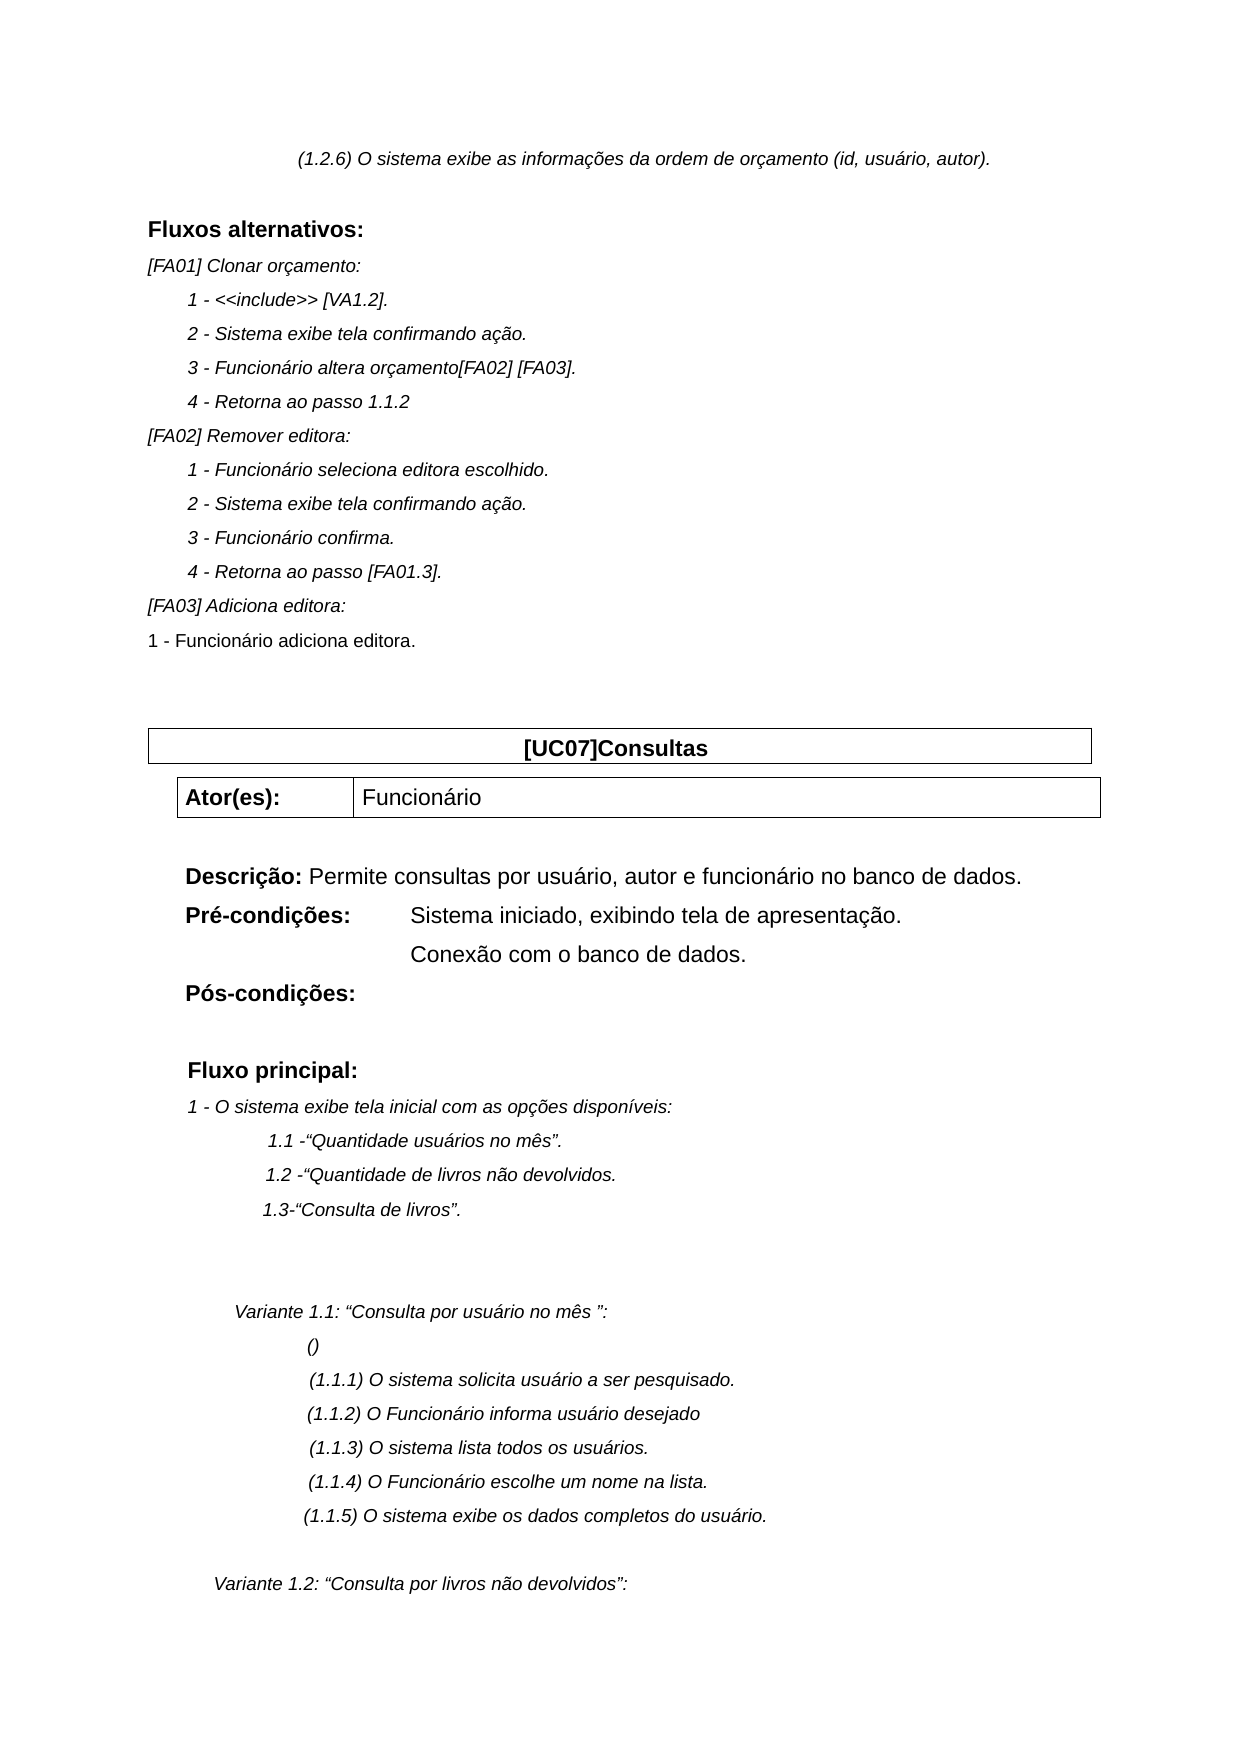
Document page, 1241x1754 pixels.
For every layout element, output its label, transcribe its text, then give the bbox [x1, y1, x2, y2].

text (1.1.4) O Funcionário escolhe um nome na lista. [148, 1471, 1092, 1492]
table_header Funcionário [354, 778, 1100, 817]
text 3 - Funcionário confirma. [187, 527, 1092, 549]
text 1.1 -“Quantidade usuários no mês”. [187, 1130, 1092, 1152]
text 1 - Funcionário seleciona editora escolhido. [187, 459, 1092, 481]
text () [187, 1334, 1092, 1356]
text [FA02] Remover editora: [148, 425, 1092, 447]
text 2 - Sistema exibe tela confirmando ação. [187, 493, 1092, 515]
text 4 - Retorna ao passo [FA01.3]. [187, 561, 1092, 583]
text 3 - Funcionário altera orçamento[FA02] [FA03]. [187, 357, 1092, 378]
text (1.1.1) O sistema solicita usuário a ser pesquisado. [187, 1369, 1092, 1390]
text (1.1.5) O sistema exibe os dados completos do usuário. [148, 1505, 1092, 1526]
text Conexão com o banco de dados. [185, 941, 1092, 967]
text Variante 1.1: “Consulta por usuário no mês ”: [187, 1301, 1092, 1322]
text 2 - Sistema exibe tela confirmando ação. [187, 323, 1092, 344]
text 1 - <<include>> [VA1.2]. [187, 289, 1092, 310]
text (1.1.2) O Funcionário informa usuário desejado [187, 1403, 1092, 1424]
text [FA01] Clonar orçamento: [148, 255, 1092, 276]
table_header Ator(es): [178, 778, 353, 817]
text 1 - O sistema exibe tela inicial com as opções disponíveis: [187, 1096, 1092, 1118]
text Pós-condições: [185, 979, 1092, 1006]
text 1.2 -“Quantidade de livros não devolvidos. [187, 1164, 1092, 1186]
text (1.1.3) O sistema lista todos os usuários. [187, 1437, 1092, 1458]
text Pré-condições: Sistema iniciado, exibindo tela de apresentação. [185, 902, 1092, 928]
text 1 - Funcionário adiciona editora. [148, 629, 1092, 651]
text Fluxos alternativos: [148, 216, 1092, 242]
text Variante 1.2: “Consulta por livros não devolvidos”: [187, 1573, 1092, 1594]
text [UC07]Consultas [149, 729, 1091, 763]
text 1.3-“Consulta de livros”. [187, 1198, 1092, 1220]
text Descrição: Permite consultas por usuário, autor e funcionário no banco de dados. [185, 863, 1092, 889]
text (1.2.6) O sistema exibe as informações da ordem de orçamento (id, usuário, autor). [148, 148, 1092, 169]
text Fluxo principal: [187, 1057, 1092, 1084]
text [FA03] Adiciona editora: [148, 595, 1092, 617]
text 4 - Retorna ao passo 1.1.2 [187, 391, 1092, 412]
